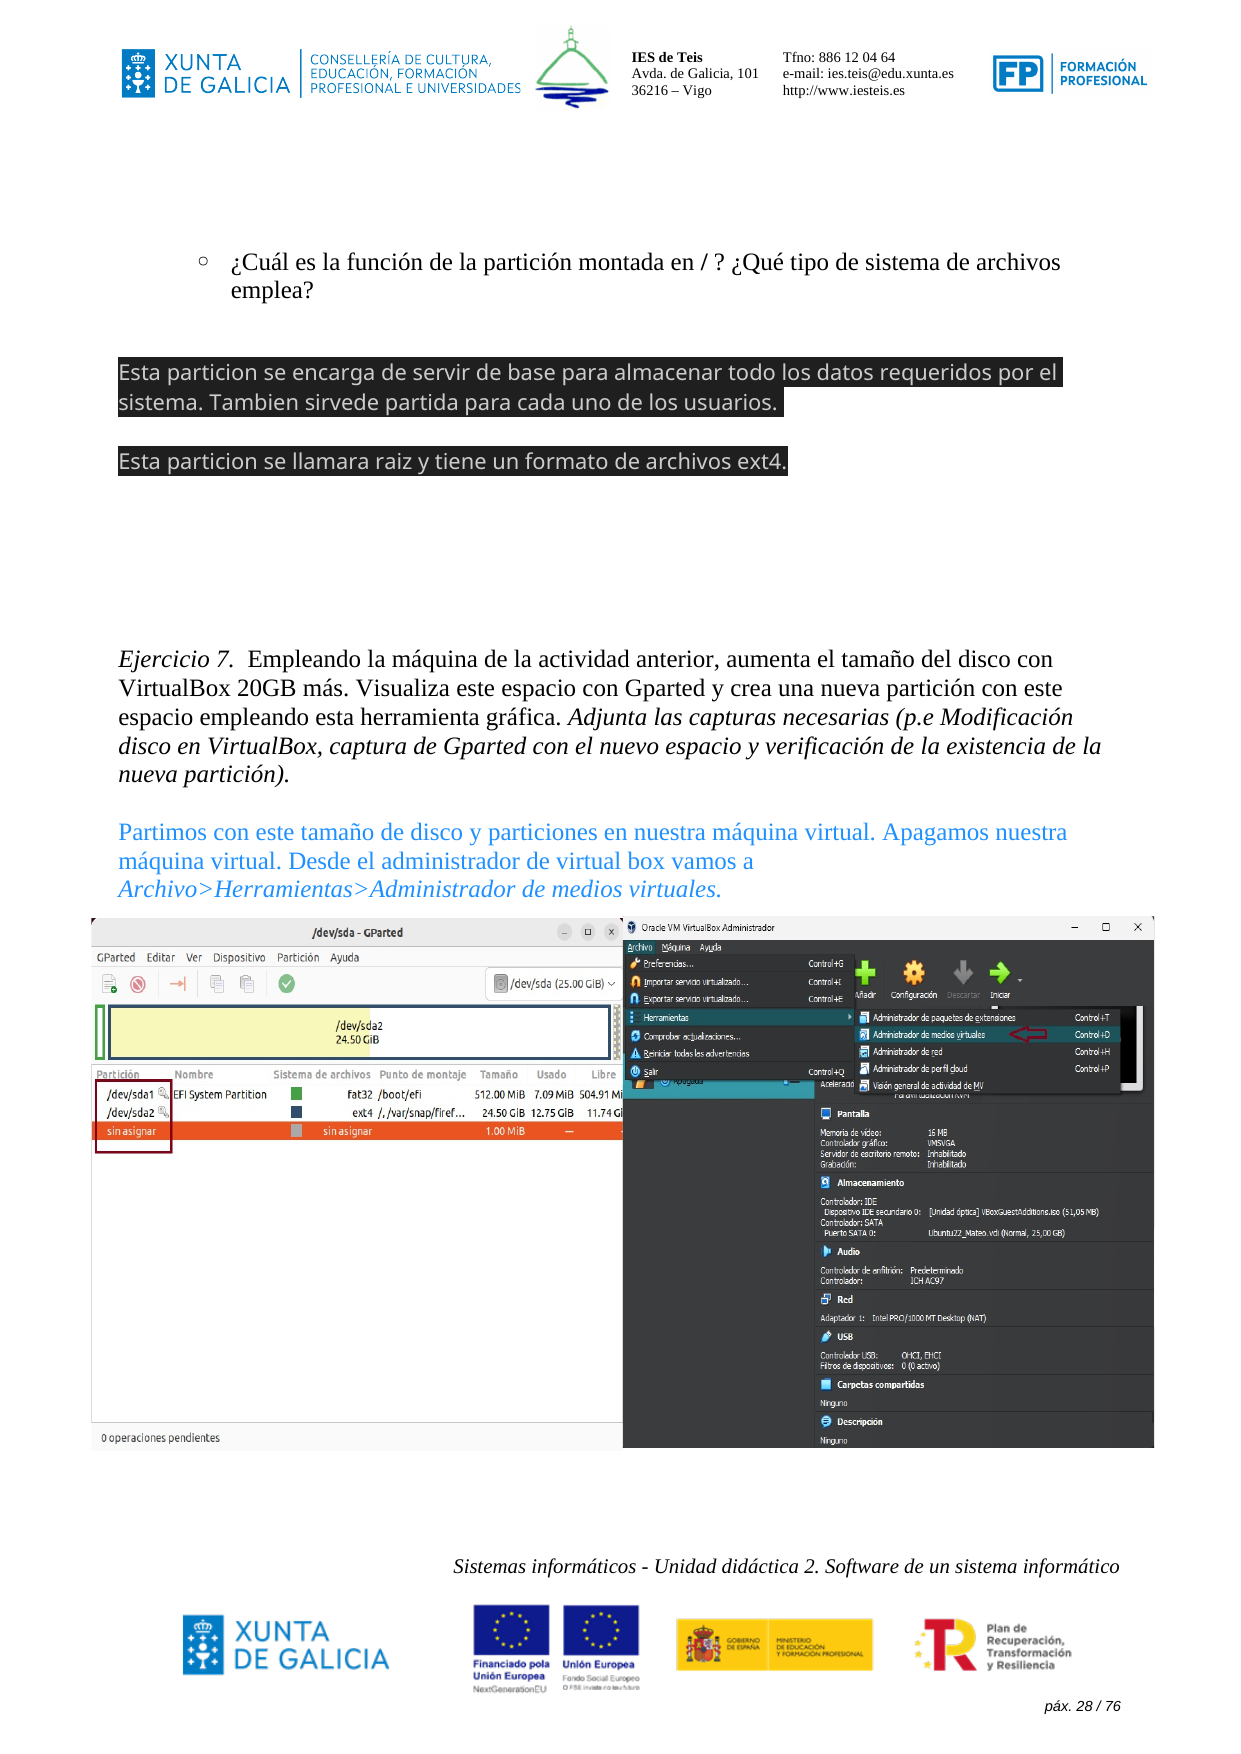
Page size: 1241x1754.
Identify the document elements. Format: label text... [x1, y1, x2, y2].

picture [534, 25, 611, 110]
text Ejercicio 7. Empleando la máquina de la actividad anterior, aumenta el tamaño del disco con VirtualBox 20GB más. Visualiza este espacio con Gparted y crea una nueva partición con este espacio empleando esta herramienta gráfica. Adjunta las capturas necesarias (p.e Modificación disco en VirtualBox, captura de Gparted con el nuevo espacio y verificación de la existencia de la nueva partición). [118, 644, 1122, 788]
picture [91, 916, 1155, 1451]
picture [121, 49, 521, 98]
text Partimos con este tamaño de disco y particiones en nuestra máquina virtual. Apagamos nuestra máquina virtual. Desde el administrador de virtual box vamos a Archivo>Herramientas>Administrador de medios virtuales. [118, 817, 1122, 903]
picture [182, 1593, 1085, 1700]
text Esta particion se encarga de servir de base para almacenar todo los datos requeridos por el sistema. Tambien sirvede partida para cada uno de los usuarios. [118, 357, 1122, 417]
list ¿Cuál es la función de la partición montada en / ? ¿Qué tipo de sistema de archivos emplea? [193, 247, 1122, 304]
text Esta particion se llamara raiz y tiene un formato de archivos ext4. [118, 446, 1122, 476]
picture [989, 50, 1153, 97]
